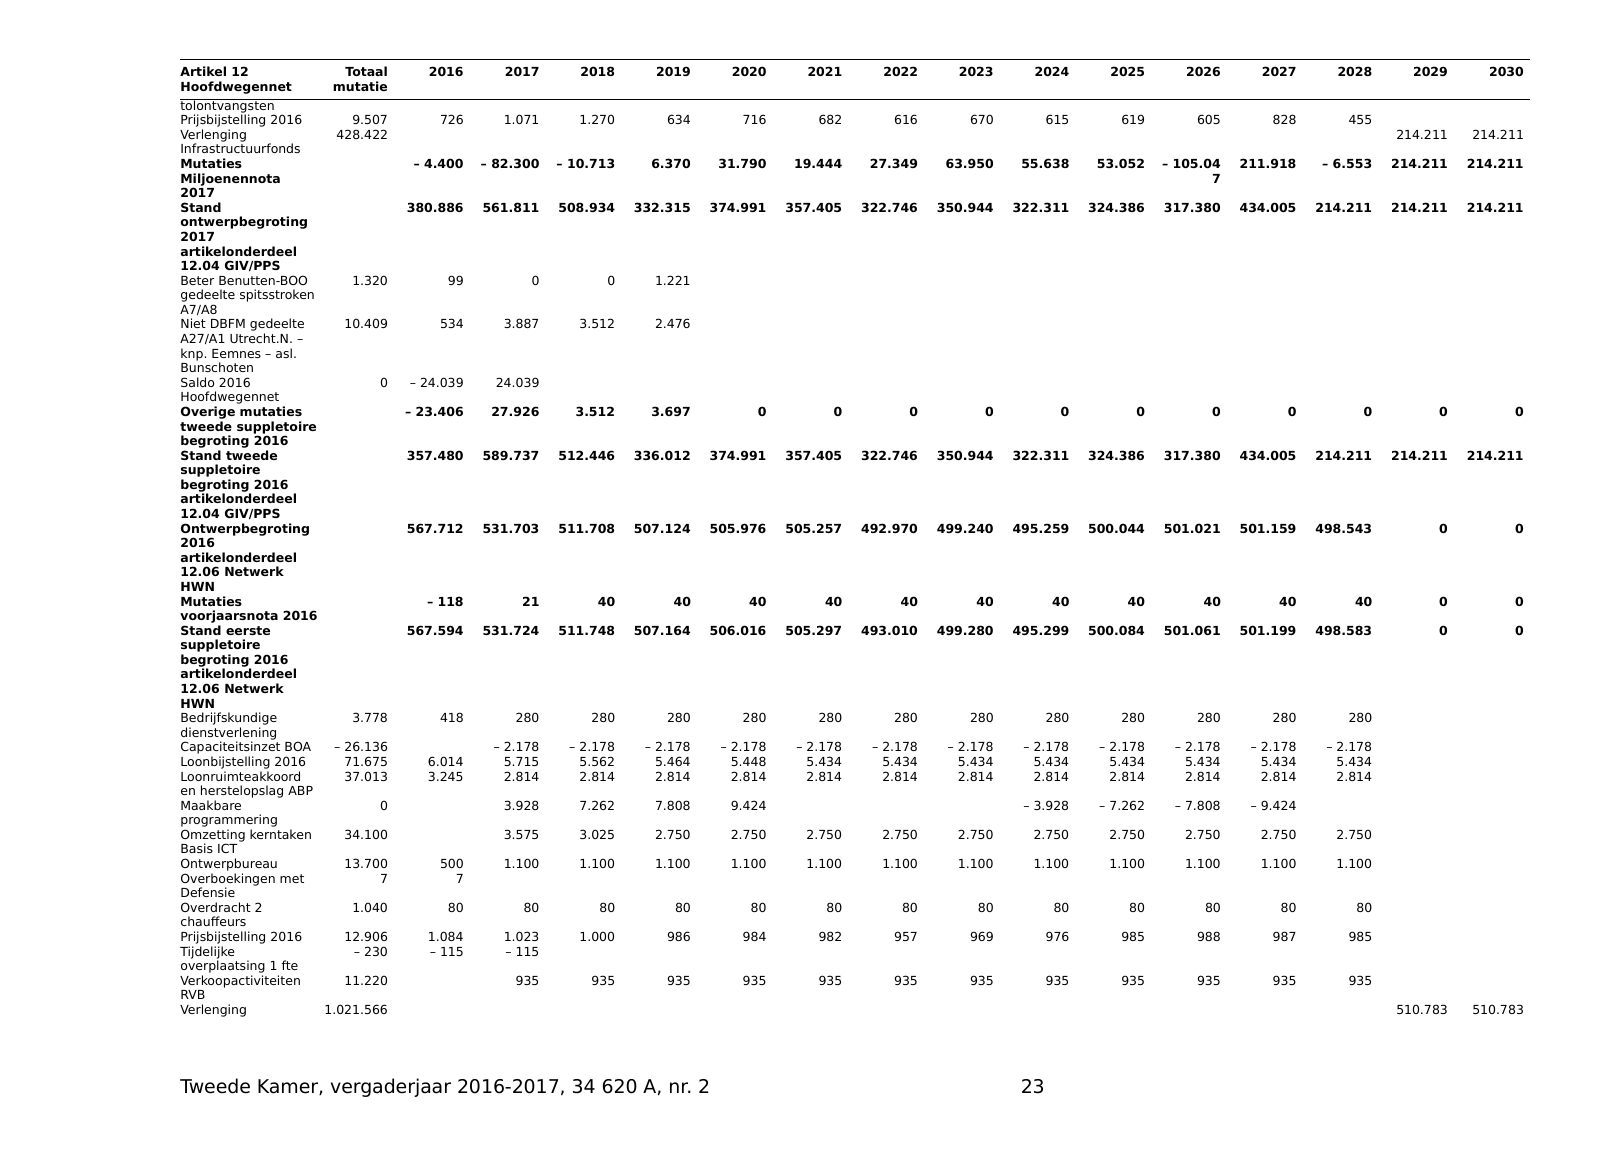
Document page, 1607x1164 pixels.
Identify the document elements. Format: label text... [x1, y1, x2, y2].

table_cell 53.052 [1075, 157, 1151, 201]
table_cell 13.700 [318, 857, 394, 872]
table_cell [621, 376, 696, 405]
table_cell [394, 100, 469, 113]
table_cell 6.014 [394, 755, 469, 769]
table_cell 716 [696, 113, 772, 128]
table_cell [545, 945, 621, 974]
table_cell Stand eerste suppletoire begroting 2016 artikelonderdeel 12.06 Netwerk HWN [180, 624, 318, 711]
table_cell [1454, 740, 1529, 755]
table_cell 500.044 [1075, 522, 1151, 594]
table_cell [1378, 755, 1453, 769]
table_cell [545, 1003, 621, 1017]
table_cell – 82.300 [469, 157, 545, 201]
table_cell 40 [924, 595, 999, 624]
table_cell [1075, 274, 1151, 317]
table_cell 2.814 [772, 770, 848, 799]
table_cell 350.944 [924, 449, 999, 522]
table_cell [924, 128, 999, 157]
table_cell 317.380 [1151, 449, 1226, 522]
table_cell 682 [772, 113, 848, 128]
table_cell – 2.178 [848, 740, 924, 755]
table_cell [1378, 740, 1453, 755]
table_cell 7.262 [545, 799, 621, 828]
table_cell 31.790 [696, 157, 772, 201]
table_cell [394, 128, 469, 157]
table_cell 561.811 [469, 201, 545, 274]
table_cell 2.814 [1075, 770, 1151, 799]
table_cell [1226, 1003, 1302, 1017]
table_cell 619 [1075, 113, 1151, 128]
table_cell [1378, 857, 1453, 872]
table_cell – 7.262 [1075, 799, 1151, 828]
table_cell 63.950 [924, 157, 999, 201]
table_cell 935 [1226, 974, 1302, 1003]
table_cell [848, 945, 924, 974]
table_cell – 2.178 [1075, 740, 1151, 755]
table_cell 0 [924, 405, 999, 449]
table_cell [924, 376, 999, 405]
table_cell [394, 740, 469, 755]
table_cell [1378, 799, 1453, 828]
table_cell 507.124 [621, 522, 696, 594]
table_cell 322.746 [848, 201, 924, 274]
table_header 2020 [696, 60, 772, 99]
table_cell 332.315 [621, 201, 696, 274]
table_cell [1151, 274, 1226, 317]
table_cell [1302, 945, 1378, 974]
table_cell 434.005 [1226, 201, 1302, 274]
table_cell 0 [848, 405, 924, 449]
table_cell 24.039 [469, 376, 545, 405]
table_cell 492.970 [848, 522, 924, 594]
table_cell 280 [772, 711, 848, 740]
table_cell [999, 376, 1075, 405]
table_cell [1378, 945, 1453, 974]
table_cell 0 [469, 274, 545, 317]
table_cell 280 [1075, 711, 1151, 740]
table_cell [1151, 945, 1226, 974]
table_cell [696, 376, 772, 405]
table_cell 214.211 [1378, 128, 1453, 157]
table_cell 3.512 [545, 318, 621, 376]
table_cell 80 [1075, 901, 1151, 930]
table_cell Stand ontwerpbegroting 2017 artikelonderdeel 12.04 GIV/PPS [180, 201, 318, 274]
table_cell 10.409 [318, 318, 394, 376]
table_cell 2.814 [545, 770, 621, 799]
table_cell [772, 872, 848, 901]
table_cell 1.040 [318, 901, 394, 930]
table_cell – 6.553 [1302, 157, 1378, 201]
table_cell – 9.424 [1226, 799, 1302, 828]
table_cell Ontwerpbegroting 2016 artikelonderdeel 12.06 Netwerk HWN [180, 522, 318, 594]
table_cell 3.575 [469, 828, 545, 857]
table_cell 976 [999, 930, 1075, 944]
table_cell [545, 376, 621, 405]
table_cell [999, 1003, 1075, 1017]
table_cell 322.311 [999, 449, 1075, 522]
table_cell 280 [999, 711, 1075, 740]
table_cell Capaciteitsinzet BOA [180, 740, 318, 755]
table_cell 534 [394, 318, 469, 376]
table_cell [772, 799, 848, 828]
table_cell 80 [1151, 901, 1226, 930]
table_cell 2.814 [1302, 770, 1378, 799]
table_cell 985 [1302, 930, 1378, 944]
table_cell 501.159 [1226, 522, 1302, 594]
table_cell 214.211 [1302, 449, 1378, 522]
table_cell 2.750 [772, 828, 848, 857]
table_cell 935 [848, 974, 924, 1003]
table_header 2025 [1075, 60, 1151, 99]
table_cell 505.297 [772, 624, 848, 711]
table_cell Loonbijstelling 2016 [180, 755, 318, 769]
table_cell [1302, 376, 1378, 405]
table_cell 0 [1454, 522, 1529, 594]
table_cell 336.012 [621, 449, 696, 522]
table_cell 531.703 [469, 522, 545, 594]
table_cell 495.259 [999, 522, 1075, 594]
table_cell 985 [1075, 930, 1151, 944]
table_cell 40 [696, 595, 772, 624]
table_cell [1302, 100, 1378, 113]
table_cell 634 [621, 113, 696, 128]
table_cell [696, 100, 772, 113]
table_cell 280 [1226, 711, 1302, 740]
table_cell 2.750 [1075, 828, 1151, 857]
table_cell [924, 799, 999, 828]
table_cell [1226, 100, 1302, 113]
table_cell 500.084 [1075, 624, 1151, 711]
table_cell 374.991 [696, 201, 772, 274]
table_cell 418 [394, 711, 469, 740]
table_cell [1454, 318, 1529, 376]
table_cell [318, 624, 394, 711]
table_cell 6.370 [621, 157, 696, 201]
table_cell [1075, 318, 1151, 376]
table_cell – 2.178 [696, 740, 772, 755]
table_header 2028 [1302, 60, 1378, 99]
table_cell 935 [1075, 974, 1151, 1003]
table_cell [1378, 376, 1453, 405]
table_cell 80 [545, 901, 621, 930]
table_cell 214.211 [1378, 157, 1453, 201]
table_cell [394, 799, 469, 828]
table_cell 935 [469, 974, 545, 1003]
table_cell 322.746 [848, 449, 924, 522]
table_cell 1.100 [924, 857, 999, 872]
table_cell 0 [1378, 595, 1453, 624]
table_cell 80 [696, 901, 772, 930]
table_cell 7 [394, 872, 469, 901]
table_cell [848, 318, 924, 376]
table_cell 1.100 [545, 857, 621, 872]
table_cell [1151, 100, 1226, 113]
table_cell [621, 128, 696, 157]
table_header 2030 [1454, 60, 1529, 99]
table_cell 2.814 [848, 770, 924, 799]
table_cell 500 [394, 857, 469, 872]
table_cell 322.311 [999, 201, 1075, 274]
table_cell [318, 595, 394, 624]
table_cell [1454, 711, 1529, 740]
table_cell 40 [772, 595, 848, 624]
table_cell 211.918 [1226, 157, 1302, 201]
table_cell 280 [696, 711, 772, 740]
table_cell 1.100 [1226, 857, 1302, 872]
table_cell 7.808 [621, 799, 696, 828]
table_cell [1226, 376, 1302, 405]
table_cell [1226, 872, 1302, 901]
table_cell 214.211 [1302, 201, 1378, 274]
table_cell [999, 100, 1075, 113]
table_cell – 3.928 [999, 799, 1075, 828]
table_cell 0 [1151, 405, 1226, 449]
table_cell 935 [545, 974, 621, 1003]
table_cell [1302, 318, 1378, 376]
table_cell [924, 945, 999, 974]
table_cell 11.220 [318, 974, 394, 1003]
table_cell Tijdelijke overplaatsing 1 fte [180, 945, 318, 974]
table_cell [469, 100, 545, 113]
table_cell 493.010 [848, 624, 924, 711]
table_cell 21 [469, 595, 545, 624]
table_cell Verlenging Infrastructuurfonds [180, 128, 318, 157]
table_cell – 105.047 [1151, 157, 1226, 201]
table_cell 3.697 [621, 405, 696, 449]
table_cell 280 [469, 711, 545, 740]
table_cell [848, 100, 924, 113]
table_cell – 24.039 [394, 376, 469, 405]
table_cell – 2.178 [999, 740, 1075, 755]
table_cell [1302, 128, 1378, 157]
table_cell [772, 1003, 848, 1017]
table_cell 80 [924, 901, 999, 930]
table_cell 507.164 [621, 624, 696, 711]
table_cell 40 [1075, 595, 1151, 624]
table_cell 1.100 [1075, 857, 1151, 872]
table_cell Overige mutaties tweede suppletoire begroting 2016 [180, 405, 318, 449]
table_cell 12.906 [318, 930, 394, 944]
table_cell 80 [772, 901, 848, 930]
table_cell 969 [924, 930, 999, 944]
table_cell [1454, 828, 1529, 857]
table_cell [394, 974, 469, 1003]
table_cell [848, 376, 924, 405]
table_cell 0 [318, 376, 394, 405]
table_cell 5.464 [621, 755, 696, 769]
table_cell 380.886 [394, 201, 469, 274]
table_cell 605 [1151, 113, 1226, 128]
table_cell [1378, 901, 1453, 930]
table_cell [696, 1003, 772, 1017]
table_cell 2.814 [924, 770, 999, 799]
table_cell [1454, 376, 1529, 405]
table_cell Ontwerpbureau [180, 857, 318, 872]
table_cell 2.814 [469, 770, 545, 799]
table_header Totaal mutatie [318, 60, 394, 99]
table_cell [999, 274, 1075, 317]
table_cell 40 [545, 595, 621, 624]
table_cell [848, 274, 924, 317]
table_cell 0 [1454, 405, 1529, 449]
table_cell 280 [621, 711, 696, 740]
table_cell [1302, 799, 1378, 828]
table_cell 350.944 [924, 201, 999, 274]
table_cell 40 [1151, 595, 1226, 624]
table_cell 531.724 [469, 624, 545, 711]
table_cell Niet DBFM gedeelte A27/A1 Utrecht.N. – knp. Eemnes – asl. Bunschoten [180, 318, 318, 376]
table_cell – 118 [394, 595, 469, 624]
table_cell 0 [1302, 405, 1378, 449]
table_cell [318, 157, 394, 201]
table_cell 510.783 [1454, 1003, 1529, 1017]
table_cell 428.422 [318, 128, 394, 157]
table_cell [318, 405, 394, 449]
table_cell 2.750 [1151, 828, 1226, 857]
table_cell 935 [999, 974, 1075, 1003]
table_cell 2.814 [1226, 770, 1302, 799]
table_cell 935 [772, 974, 848, 1003]
table_cell [696, 274, 772, 317]
table_cell 670 [924, 113, 999, 128]
table_header Artikel 12 Hoofdwegennet [180, 60, 318, 99]
table_cell 2.750 [621, 828, 696, 857]
table_cell – 115 [394, 945, 469, 974]
table_cell 214.211 [1454, 128, 1529, 157]
table_cell 495.299 [999, 624, 1075, 711]
table_cell 5.562 [545, 755, 621, 769]
table_cell [999, 872, 1075, 901]
table_cell Prijsbijstelling 2016 [180, 113, 318, 128]
table_cell tolontvangsten [180, 100, 318, 113]
table_cell 501.021 [1151, 522, 1226, 594]
table_cell 0 [696, 405, 772, 449]
table_cell 27.926 [469, 405, 545, 449]
table_cell [1151, 376, 1226, 405]
table_cell [621, 100, 696, 113]
table_cell Overboekingen met Defensie [180, 872, 318, 901]
table_cell Mutaties voorjaarsnota 2016 [180, 595, 318, 624]
table_cell 1.100 [621, 857, 696, 872]
table_cell 9.424 [696, 799, 772, 828]
table_cell 501.061 [1151, 624, 1226, 711]
table_cell 40 [1226, 595, 1302, 624]
table_cell – 2.178 [1151, 740, 1226, 755]
table_cell 935 [1302, 974, 1378, 1003]
table_cell 5.434 [1226, 755, 1302, 769]
table_cell Saldo 2016 Hoofdwegennet [180, 376, 318, 405]
table_header 2022 [848, 60, 924, 99]
table_cell [318, 100, 394, 113]
table_header 2016 [394, 60, 469, 99]
table_cell 34.100 [318, 828, 394, 857]
table_cell 374.991 [696, 449, 772, 522]
table_cell 2.750 [848, 828, 924, 857]
table_cell 37.013 [318, 770, 394, 799]
table_cell 935 [924, 974, 999, 1003]
table_cell 2.750 [696, 828, 772, 857]
table_cell 40 [848, 595, 924, 624]
table_cell 0 [1226, 405, 1302, 449]
table_cell 2.750 [999, 828, 1075, 857]
table_cell [1075, 1003, 1151, 1017]
table_cell Verlenging [180, 1003, 318, 1017]
table_cell 27.349 [848, 157, 924, 201]
table_cell – 115 [469, 945, 545, 974]
table_cell 55.638 [999, 157, 1075, 201]
table_cell [924, 274, 999, 317]
table_cell 40 [621, 595, 696, 624]
table_cell 0 [999, 405, 1075, 449]
table_cell 0 [772, 405, 848, 449]
table_cell [1454, 857, 1529, 872]
table_cell 80 [469, 901, 545, 930]
table_cell 40 [999, 595, 1075, 624]
table_cell 80 [1226, 901, 1302, 930]
table_cell 7 [318, 872, 394, 901]
table_cell 5.434 [772, 755, 848, 769]
table_cell 1.100 [696, 857, 772, 872]
table_cell [772, 318, 848, 376]
table_cell 5.434 [1075, 755, 1151, 769]
table_cell Mutaties Miljoenennota 2017 [180, 157, 318, 201]
table_cell 1.100 [1302, 857, 1378, 872]
table_cell 1.100 [772, 857, 848, 872]
table_cell [1454, 799, 1529, 828]
table_cell [318, 201, 394, 274]
table_cell 511.708 [545, 522, 621, 594]
table_cell 501.199 [1226, 624, 1302, 711]
table_cell [848, 128, 924, 157]
table_cell [1151, 1003, 1226, 1017]
table_cell – 2.178 [1302, 740, 1378, 755]
table_cell 512.446 [545, 449, 621, 522]
table_cell [1075, 376, 1151, 405]
table_cell 984 [696, 930, 772, 944]
table_cell Stand tweede suppletoire begroting 2016 artikelonderdeel 12.04 GIV/PPS [180, 449, 318, 522]
table_cell – 26.136 [318, 740, 394, 755]
table_cell 567.594 [394, 624, 469, 711]
table_header 2017 [469, 60, 545, 99]
table_cell 1.221 [621, 274, 696, 317]
table_cell 214.211 [1378, 201, 1453, 274]
table_cell 280 [1151, 711, 1226, 740]
table_cell 434.005 [1226, 449, 1302, 522]
table_cell 506.016 [696, 624, 772, 711]
table_cell [318, 522, 394, 594]
table_cell [696, 128, 772, 157]
table_cell [772, 945, 848, 974]
table_cell [1151, 872, 1226, 901]
table_cell 280 [848, 711, 924, 740]
table_cell [545, 872, 621, 901]
table_cell Omzetting kerntaken Basis ICT [180, 828, 318, 857]
table_cell [621, 1003, 696, 1017]
table_cell 80 [1302, 901, 1378, 930]
table_cell 3.928 [469, 799, 545, 828]
table_cell 0 [1075, 405, 1151, 449]
table_cell 935 [621, 974, 696, 1003]
table_cell 1.100 [1151, 857, 1226, 872]
table_cell 317.380 [1151, 201, 1226, 274]
table_cell Overdracht 2 chauffeurs [180, 901, 318, 930]
table_cell 2.814 [696, 770, 772, 799]
table_cell [1454, 872, 1529, 901]
table_cell 1.100 [999, 857, 1075, 872]
table_cell 1.084 [394, 930, 469, 944]
table_cell 498.543 [1302, 522, 1378, 594]
table_cell [469, 1003, 545, 1017]
table_cell 0 [545, 274, 621, 317]
table_cell 726 [394, 113, 469, 128]
table_cell [1378, 770, 1453, 799]
table_cell – 230 [318, 945, 394, 974]
table_cell 5.448 [696, 755, 772, 769]
table_header 2026 [1151, 60, 1226, 99]
table_cell [1378, 930, 1453, 944]
table_cell [1378, 711, 1453, 740]
table_cell 280 [545, 711, 621, 740]
table_cell [1454, 945, 1529, 974]
table_header 2021 [772, 60, 848, 99]
table_cell [999, 128, 1075, 157]
table_cell 214.211 [1454, 449, 1529, 522]
table_cell 2.750 [924, 828, 999, 857]
table_cell 357.405 [772, 201, 848, 274]
table_cell 214.211 [1378, 449, 1453, 522]
table_cell 2.814 [999, 770, 1075, 799]
table_cell 935 [696, 974, 772, 1003]
table_cell 280 [924, 711, 999, 740]
table_cell Verkoopactiviteiten RVB [180, 974, 318, 1003]
table_cell [848, 799, 924, 828]
table_cell [318, 449, 394, 522]
table_cell [469, 872, 545, 901]
table_cell – 7.808 [1151, 799, 1226, 828]
table_cell 510.783 [1378, 1003, 1453, 1017]
table_cell [1378, 974, 1453, 1003]
table_cell 5.434 [848, 755, 924, 769]
table_cell 511.748 [545, 624, 621, 711]
table_cell 0 [1454, 595, 1529, 624]
table_cell – 2.178 [772, 740, 848, 755]
table_cell [1302, 872, 1378, 901]
table_cell – 23.406 [394, 405, 469, 449]
table_cell 1.071 [469, 113, 545, 128]
table_cell 1.023 [469, 930, 545, 944]
table_cell [999, 945, 1075, 974]
table_cell 324.386 [1075, 449, 1151, 522]
table_header 2024 [999, 60, 1075, 99]
table_cell [848, 872, 924, 901]
table_cell 1.320 [318, 274, 394, 317]
table_cell 1.100 [848, 857, 924, 872]
table_cell [621, 945, 696, 974]
table_cell 935 [1151, 974, 1226, 1003]
table_cell 99 [394, 274, 469, 317]
table_cell [696, 945, 772, 974]
table_cell Beter Benutten-BOO gedeelte spitsstroken A7/A8 [180, 274, 318, 317]
table_cell – 2.178 [1226, 740, 1302, 755]
table_header 2027 [1226, 60, 1302, 99]
table_cell – 10.713 [545, 157, 621, 201]
table_cell [1226, 274, 1302, 317]
table_cell [772, 100, 848, 113]
table_cell [1454, 770, 1529, 799]
table_cell [772, 128, 848, 157]
table_cell 3.245 [394, 770, 469, 799]
table_cell – 2.178 [545, 740, 621, 755]
table_cell 5.434 [999, 755, 1075, 769]
table_cell Maakbare programmering [180, 799, 318, 828]
table_cell 505.976 [696, 522, 772, 594]
table_cell 19.444 [772, 157, 848, 201]
table_cell Bedrijfskundige dienstverlening [180, 711, 318, 740]
table_cell [1075, 128, 1151, 157]
table_cell [1454, 274, 1529, 317]
table_cell 828 [1226, 113, 1302, 128]
table_cell 324.386 [1075, 201, 1151, 274]
table_cell 986 [621, 930, 696, 944]
table_cell [924, 318, 999, 376]
table_cell [772, 274, 848, 317]
table_header 2018 [545, 60, 621, 99]
table_cell 80 [394, 901, 469, 930]
table_cell [1378, 828, 1453, 857]
table_cell [696, 318, 772, 376]
table_cell 2.750 [1226, 828, 1302, 857]
table_header 2023 [924, 60, 999, 99]
table_cell – 2.178 [621, 740, 696, 755]
table_cell [1454, 974, 1529, 1003]
table_cell 1.000 [545, 930, 621, 944]
table_cell 0 [318, 799, 394, 828]
table_cell [1454, 113, 1529, 128]
table_cell 499.240 [924, 522, 999, 594]
table_cell 987 [1226, 930, 1302, 944]
table_cell 589.737 [469, 449, 545, 522]
table_cell 357.405 [772, 449, 848, 522]
table_cell [1378, 318, 1453, 376]
table_cell 3.512 [545, 405, 621, 449]
table_cell 1.270 [545, 113, 621, 128]
table_cell 0 [1378, 522, 1453, 594]
table_cell 5.434 [1302, 755, 1378, 769]
table_cell [1302, 274, 1378, 317]
table_cell 214.211 [1454, 201, 1529, 274]
table_cell 567.712 [394, 522, 469, 594]
table_header 2029 [1378, 60, 1453, 99]
table_cell [545, 100, 621, 113]
table_cell – 4.400 [394, 157, 469, 201]
table_cell 357.480 [394, 449, 469, 522]
table_cell 5.434 [1151, 755, 1226, 769]
table_cell [924, 100, 999, 113]
table_cell 5.434 [924, 755, 999, 769]
table_cell 505.257 [772, 522, 848, 594]
table_cell [1226, 318, 1302, 376]
table_cell 2.476 [621, 318, 696, 376]
table_cell [1226, 945, 1302, 974]
table_cell [1378, 113, 1453, 128]
table_cell 957 [848, 930, 924, 944]
table_cell [1075, 945, 1151, 974]
table_cell 0 [1378, 624, 1453, 711]
table_cell – 2.178 [924, 740, 999, 755]
table_cell 3.778 [318, 711, 394, 740]
table_cell 80 [999, 901, 1075, 930]
table_cell 2.814 [621, 770, 696, 799]
table_cell 2.814 [1151, 770, 1226, 799]
table_cell 0 [1378, 405, 1453, 449]
table_cell 40 [1302, 595, 1378, 624]
table_cell 214.211 [1454, 157, 1529, 201]
table_cell [1454, 755, 1529, 769]
table_cell [621, 872, 696, 901]
table_cell 498.583 [1302, 624, 1378, 711]
table_cell [1151, 128, 1226, 157]
table_cell [772, 376, 848, 405]
table_cell [1378, 274, 1453, 317]
table_cell 616 [848, 113, 924, 128]
table_cell [1454, 100, 1529, 113]
table_cell – 2.178 [469, 740, 545, 755]
table_cell [1226, 128, 1302, 157]
table_cell 5.715 [469, 755, 545, 769]
table_cell 455 [1302, 113, 1378, 128]
table_cell [1454, 901, 1529, 930]
table_cell 499.280 [924, 624, 999, 711]
table_cell 0 [1454, 624, 1529, 711]
table_cell [924, 872, 999, 901]
table_header 2019 [621, 60, 696, 99]
table_cell [1075, 100, 1151, 113]
table_cell 9.507 [318, 113, 394, 128]
table_cell [394, 828, 469, 857]
table_cell [924, 1003, 999, 1017]
table_cell 988 [1151, 930, 1226, 944]
table_cell 71.675 [318, 755, 394, 769]
table_cell 3.887 [469, 318, 545, 376]
table_cell [394, 1003, 469, 1017]
table_cell 3.025 [545, 828, 621, 857]
table_cell [545, 128, 621, 157]
table_cell 982 [772, 930, 848, 944]
table_cell [999, 318, 1075, 376]
table_cell [1378, 100, 1453, 113]
table_cell [469, 128, 545, 157]
table_cell [1454, 930, 1529, 944]
table_cell 1.021.566 [318, 1003, 394, 1017]
table_cell 1.100 [469, 857, 545, 872]
table_cell 615 [999, 113, 1075, 128]
table_cell [1075, 872, 1151, 901]
table_cell Loonruimteakkoord en herstelopslag ABP [180, 770, 318, 799]
table_cell [1151, 318, 1226, 376]
table_cell 80 [848, 901, 924, 930]
table_cell 508.934 [545, 201, 621, 274]
table_cell [1302, 1003, 1378, 1017]
table_cell [696, 872, 772, 901]
table_cell [848, 1003, 924, 1017]
table_cell 80 [621, 901, 696, 930]
table_cell [1378, 872, 1453, 901]
table_cell 2.750 [1302, 828, 1378, 857]
table_cell Prijsbijstelling 2016 [180, 930, 318, 944]
table_cell 280 [1302, 711, 1378, 740]
